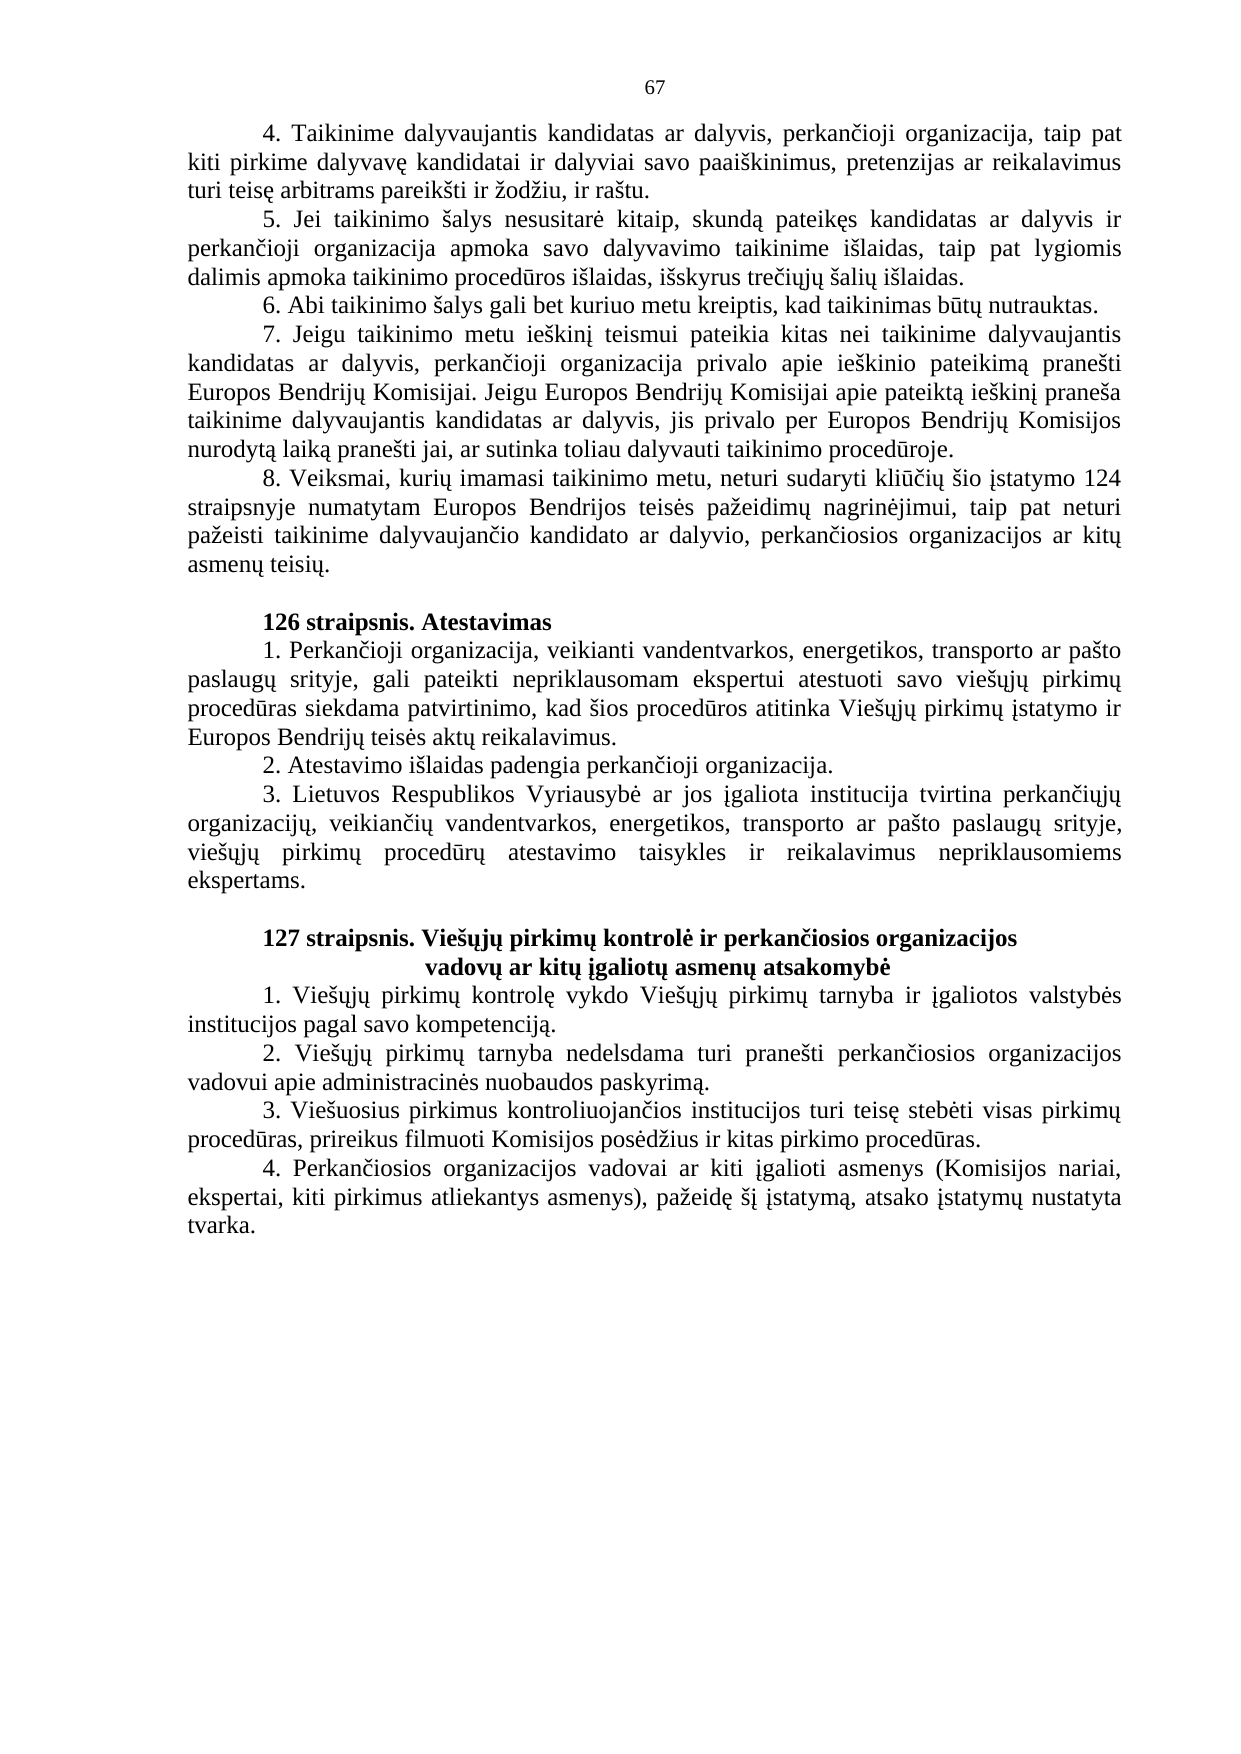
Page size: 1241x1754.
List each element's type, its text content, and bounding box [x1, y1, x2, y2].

text 4. Perkančiosios organizacijos vadovai ar kiti įgalioti asmenys (Komisijos nariai, ekspertai, kiti pirkimus atliekantys asmenys), pažeidę šį įstatymą, atsako įstatymų nustatyta tvarka. [187, 1153, 1122, 1239]
text 126 straipsnis. Atestavimas [187, 607, 1122, 636]
text 5. Jei taikinimo šalys nesusitarė kitaip, skundą pateikęs kandidatas ar dalyvis ir perkančioji organizacija apmoka savo dalyvavimo taikinime išlaidas, taip pat lygiomis dalimis apmoka taikinimo procedūros išlaidas, išskyrus trečiųjų šalių išlaidas. [187, 204, 1122, 291]
text 7. Jeigu taikinimo metu ieškinį teismui pateikia kitas nei taikinime dalyvaujantis kandidatas ar dalyvis, perkančioji organizacija privalo apie ieškinio pateikimą pranešti Europos Bendrijų Komisijai. Jeigu Europos Bendrijų Komisijai apie pateiktą ieškinį praneša taikinime dalyvaujantis kandidatas ar dalyvis, jis privalo per Europos Bendrijų Komisijos nurodytą laiką pranešti jai, ar sutinka toliau dalyvauti taikinimo procedūroje. [187, 319, 1122, 463]
text 3. Lietuvos Respublikos Vyriausybė ar jos įgaliota institucija tvirtina perkančiųjų organizacijų, veikiančių vandentvarkos, energetikos, transporto ar pašto paslaugų srityje, viešųjų pirkimų procedūrų atestavimo taisykles ir reikalavimus nepriklausomiems ekspertams. [187, 779, 1122, 894]
text 2. Atestavimo išlaidas padengia perkančioji organizacija. [187, 751, 1122, 779]
text 1. Perkančioji organizacija, veikianti vandentvarkos, energetikos, transporto ar pašto paslaugų srityje, gali pateikti nepriklausomam ekspertui atestuoti savo viešųjų pirkimų procedūras siekdama patvirtinimo, kad šios procedūros atitinka Viešųjų pirkimų įstatymo ir Europos Bendrijų teisės aktų reikalavimus. [187, 636, 1122, 751]
text 4. Taikinime dalyvaujantis kandidatas ar dalyvis, perkančioji organizacija, taip pat kiti pirkime dalyvavę kandidatai ir dalyviai savo paaiškinimus, pretenzijas ar reikalavimus turi teisę arbitrams pareikšti ir žodžiu, ir raštu. [187, 118, 1122, 204]
text 3. Viešuosius pirkimus kontroliuojančios institucijos turi teisę stebėti visas pirkimų procedūras, prireikus filmuoti Komisijos posėdžius ir kitas pirkimo procedūras. [187, 1096, 1122, 1153]
text 127 straipsnis. Viešųjų pirkimų kontrolė ir perkančiosios organizacijos vadovų ar kitų įgaliotų asmenų atsakomybė [187, 923, 1122, 981]
text 6. Abi taikinimo šalys gali bet kuriuo metu kreiptis, kad taikinimas būtų nutrauktas. [187, 291, 1122, 319]
text 2. Viešųjų pirkimų tarnyba nedelsdama turi pranešti perkančiosios organizacijos vadovui apie administracinės nuobaudos paskyrimą. [187, 1038, 1122, 1096]
text 1. Viešųjų pirkimų kontrolę vykdo Viešųjų pirkimų tarnyba ir įgaliotos valstybės institucijos pagal savo kompetenciją. [187, 981, 1122, 1038]
text 8. Veiksmai, kurių imamasi taikinimo metu, neturi sudaryti kliūčių šio įstatymo 124 straipsnyje numatytam Europos Bendrijos teisės pažeidimų nagrinėjimui, taip pat neturi pažeisti taikinime dalyvaujančio kandidato ar dalyvio, perkančiosios organizacijos ar kitų asmenų teisių. [187, 463, 1122, 578]
